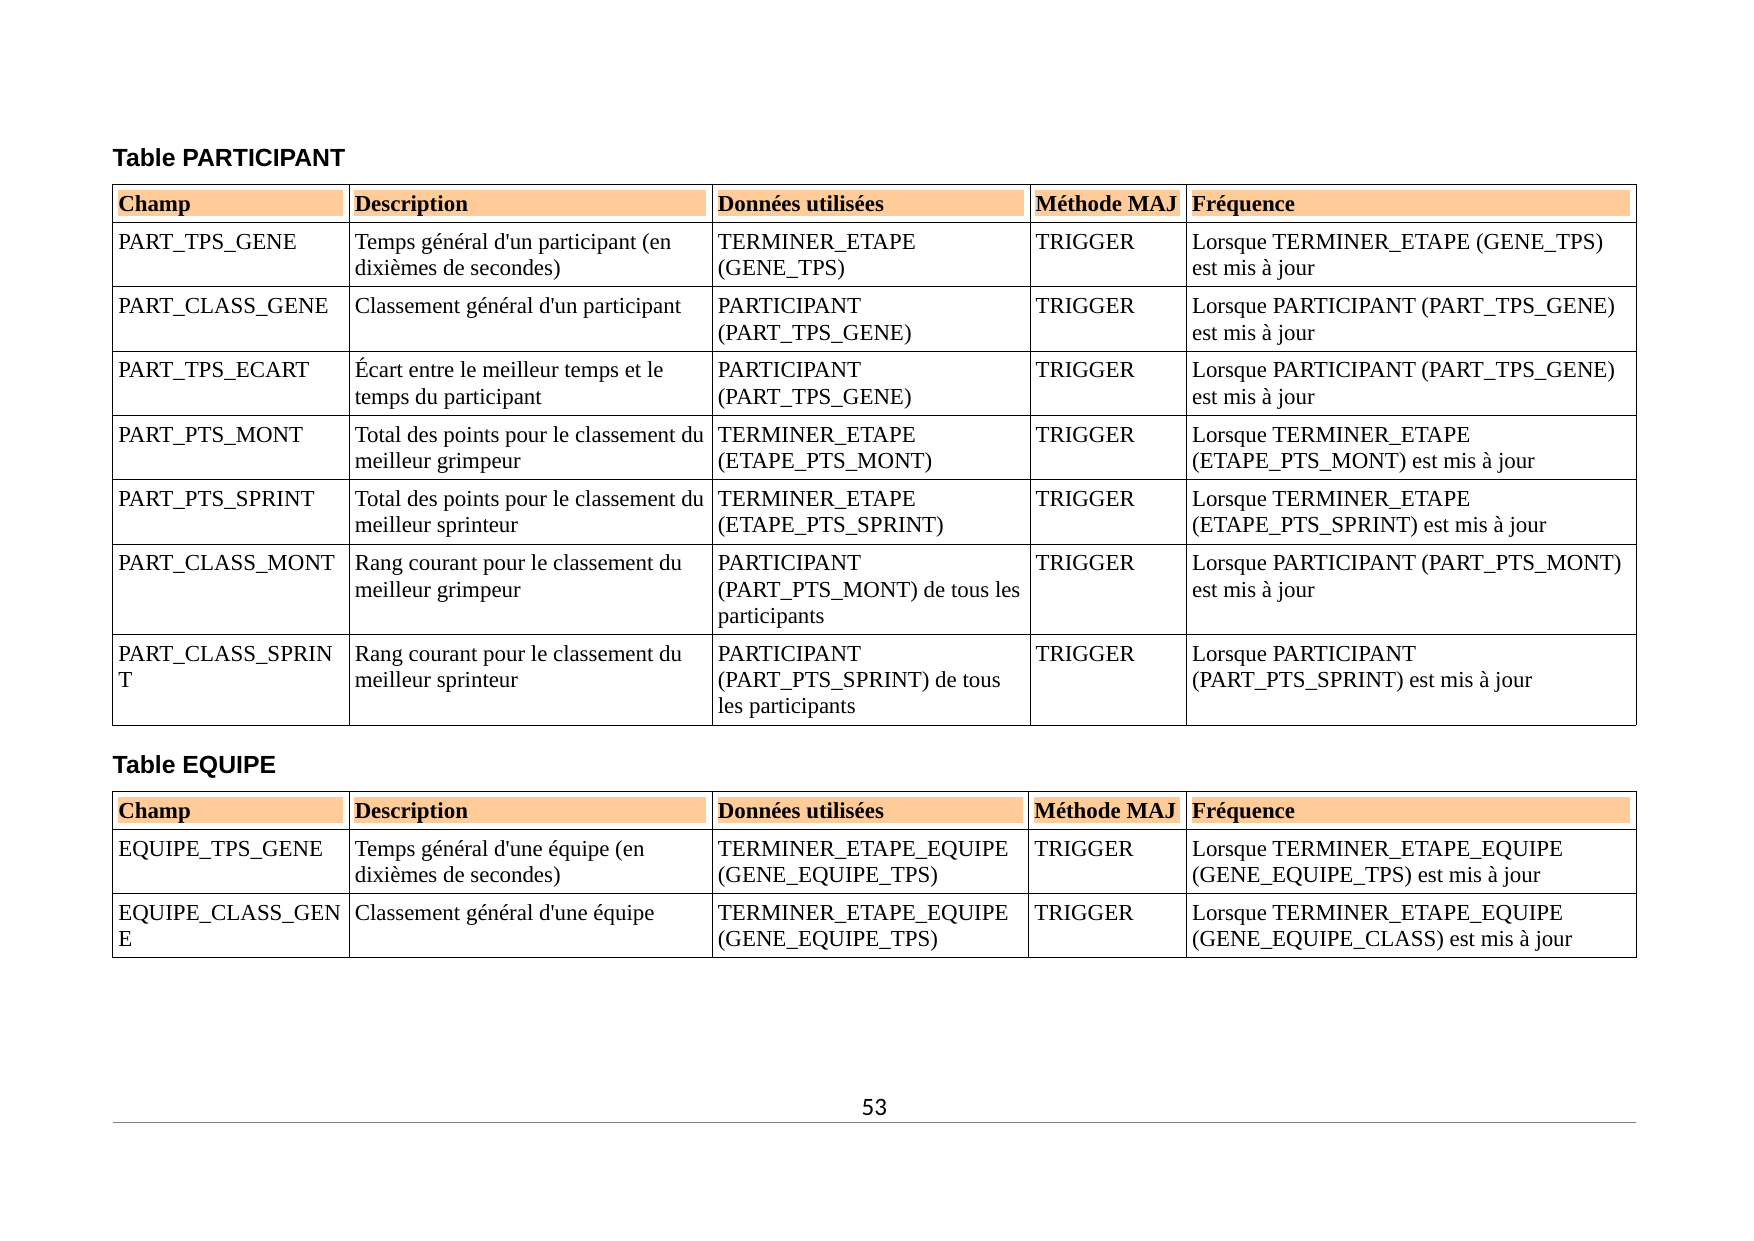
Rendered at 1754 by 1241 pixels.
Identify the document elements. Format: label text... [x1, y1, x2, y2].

table_cell Lorsque PARTICIPANT (PART_TPS_GENE) est mis à jour [1187, 287, 1636, 351]
table_cell TERMINER_ETAPE_EQUIPE (GENE_EQUIPE_TPS) [713, 830, 1028, 893]
subtitle Table PARTICIPANT [112, 143, 1636, 172]
table_cell Lorsque TERMINER_ETAPE_EQUIPE (GENE_EQUIPE_TPS) est mis à jour [1187, 830, 1636, 893]
table_cell PART_CLASS_GENE [113, 287, 349, 351]
table_cell TERMINER_ETAPE (GENE_TPS) [713, 223, 1030, 286]
table_cell TERMINER_ETAPE (ETAPE_PTS_SPRINT) [713, 480, 1030, 543]
table_cell Lorsque TERMINER_ETAPE (ETAPE_PTS_SPRINT) est mis à jour [1187, 480, 1636, 543]
table_cell Écart entre le meilleur temps et le temps du participant [350, 352, 712, 415]
table_cell Lorsque TERMINER_ETAPE (ETAPE_PTS_MONT) est mis à jour [1187, 416, 1636, 479]
table_cell TRIGGER [1031, 416, 1186, 479]
table_cell Temps général d'une équipe (en dixièmes de secondes) [350, 830, 712, 893]
table_cell PARTICIPANT (PART_TPS_GENE) [713, 287, 1030, 351]
table_cell TRIGGER [1031, 480, 1186, 543]
table_cell Lorsque PARTICIPANT (PART_PTS_MONT) est mis à jour [1187, 545, 1636, 634]
table_header Données utilisées [713, 185, 1030, 222]
table_cell TRIGGER [1031, 287, 1186, 351]
table_header Données utilisées [713, 792, 1028, 829]
table_cell Total des points pour le classement du meilleur sprinteur [350, 480, 712, 543]
table_cell TRIGGER [1031, 545, 1186, 634]
table_cell Lorsque PARTICIPANT (PART_PTS_SPRINT) est mis à jour [1187, 635, 1636, 725]
table_header Champ [113, 185, 349, 222]
table_header Description [350, 185, 712, 222]
table_cell Lorsque PARTICIPANT (PART_TPS_GENE) est mis à jour [1187, 352, 1636, 415]
table_cell Lorsque TERMINER_ETAPE_EQUIPE (GENE_EQUIPE_CLASS) est mis à jour [1187, 894, 1636, 957]
table_cell TERMINER_ETAPE (ETAPE_PTS_MONT) [713, 416, 1030, 479]
table_cell TRIGGER [1031, 352, 1186, 415]
table_cell Total des points pour le classement du meilleur grimpeur [350, 416, 712, 479]
table_cell PART_TPS_ECART [113, 352, 349, 415]
subtitle Table EQUIPE [112, 750, 1636, 778]
table_cell TERMINER_ETAPE_EQUIPE (GENE_EQUIPE_TPS) [713, 894, 1028, 957]
table_cell PARTICIPANT (PART_PTS_MONT) de tous les participants [713, 545, 1030, 634]
table_cell PARTICIPANT (PART_TPS_GENE) [713, 352, 1030, 415]
table_cell PARTICIPANT (PART_PTS_SPRINT) de tous les participants [713, 635, 1030, 725]
table_cell EQUIPE_CLASS_GENE [113, 894, 349, 957]
table_header Fréquence [1187, 792, 1636, 829]
table_cell PART_CLASS_MONT [113, 545, 349, 634]
table_cell TRIGGER [1031, 635, 1186, 725]
table_cell PART_TPS_GENE [113, 223, 349, 286]
table_cell Lorsque TERMINER_ETAPE (GENE_TPS) est mis à jour [1187, 223, 1636, 286]
table_cell Classement général d'une équipe [350, 894, 712, 957]
table_cell PART_PTS_SPRINT [113, 480, 349, 543]
table_header Description [350, 792, 712, 829]
table_cell Rang courant pour le classement du meilleur grimpeur [350, 545, 712, 634]
table_header Méthode MAJ [1029, 792, 1186, 829]
table_cell TRIGGER [1031, 223, 1186, 286]
table_header Méthode MAJ [1031, 185, 1186, 222]
table_cell TRIGGER [1029, 830, 1186, 893]
table_cell PART_PTS_MONT [113, 416, 349, 479]
table_cell PART_CLASS_SPRINT [113, 635, 349, 725]
table_cell TRIGGER [1029, 894, 1186, 957]
table_header Fréquence [1187, 185, 1636, 222]
table_header Champ [113, 792, 349, 829]
table_cell Temps général d'un participant (en dixièmes de secondes) [350, 223, 712, 286]
table_cell Classement général d'un participant [350, 287, 712, 351]
table_cell Rang courant pour le classement du meilleur sprinteur [350, 635, 712, 725]
table_cell EQUIPE_TPS_GENE [113, 830, 349, 893]
